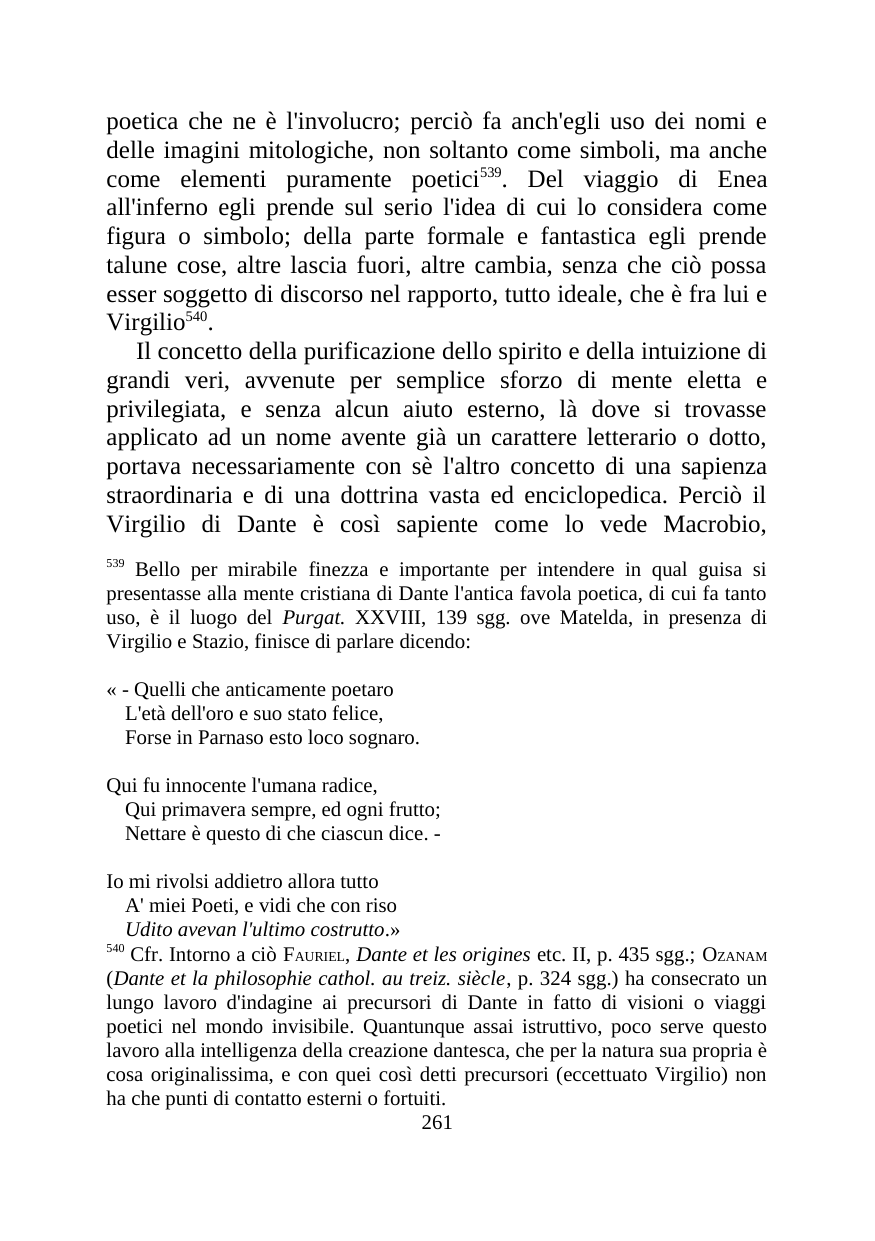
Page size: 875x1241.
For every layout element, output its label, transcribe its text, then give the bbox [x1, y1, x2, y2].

text Il concetto della purificazione dello spirito e della intuizione di grandi veri, avvenute per semplice sforzo di mente eletta e privilegiata, e senza alcun aiuto esterno, là dove si trovasse applicato ad un nome avente già un carattere letterario o dotto, portava necessariamente con sè l'altro concetto di una sapienza straordinaria e di una dottrina vasta ed enciclopedica. Perciò il Virgilio di Dante è così sapiente come lo vede Macrobio, [106, 336, 768, 537]
text L'età dell'oro e suo stato felice, [125, 701, 768, 725]
text Forse in Parnaso esto loco sognaro. [125, 725, 768, 749]
text Qui primavera sempre, ed ogni frutto; [125, 797, 768, 821]
text A' miei Poeti, e vidi che con riso [125, 893, 768, 917]
text Cfr. Intorno a ciò Fauriel, Dante et les origines etc. II, p. 435 sgg.; Ozanam (Dante et la philosophie cathol. au treiz. siècle, p. 324 sgg.) ha consecrato un lungo lavoro d'indagine ai precursori di Dante in fatto di visioni o viaggi poetici nel mondo invisibile. Quantunque assai istruttivo, poco serve questo lavoro alla intelligenza della creazione dantesca, che per la natura sua propria è cosa originalissima, e con quei così detti precursori (eccettuato Virgilio) non ha che punti di contatto esterni o fortuiti. [106, 941, 768, 1110]
text Bello per mirabile finezza e importante per intendere in qual guisa si presentasse alla mente cristiana di Dante l'antica favola poetica, di cui fa tanto uso, è il luogo del Purgat. XXVIII, 139 sgg. ove Matelda, in presenza di Virgilio e Stazio, finisce di parlare dicendo: [106, 556, 768, 653]
text Qui fu innocente l'umana radice, [106, 773, 768, 797]
text Io mi rivolsi addietro allora tutto [106, 869, 768, 893]
text Udito avevan l'ultimo costrutto.» [125, 917, 768, 941]
text poetica che ne è l'involucro; perciò fa anch'egli uso dei nomi e delle imagini mitologiche, non soltanto come simboli, ma anche come elementi puramente poetici. Del viaggio di Enea all'inferno egli prende sul serio l'idea di cui lo considera come figura o simbolo; della parte formale e fantastica egli prende talune cose, altre lascia fuori, altre cambia, senza che ciò possa esser soggetto di discorso nel rapporto, tutto ideale, che è fra lui e Virgilio. [106, 106, 768, 336]
text « - Quelli che anticamente poetaro [106, 677, 768, 701]
text Nettare è questo di che ciascun dice. - [125, 821, 768, 845]
